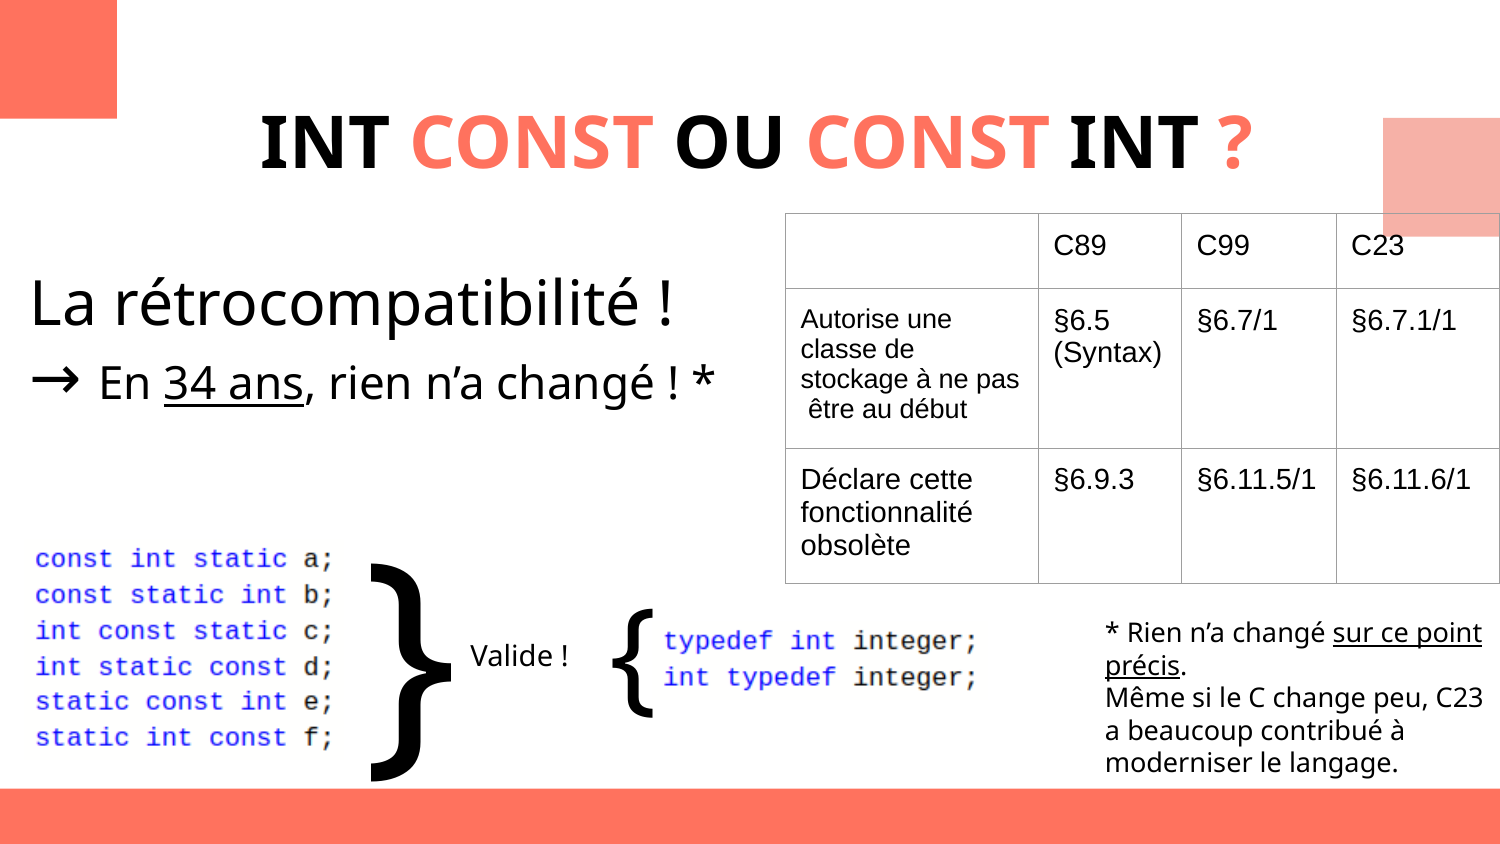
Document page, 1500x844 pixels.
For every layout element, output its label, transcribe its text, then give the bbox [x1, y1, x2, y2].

table_cell §6.11.5/1 [1182, 449, 1336, 583]
text_box Valide ! [455, 622, 594, 696]
text_box La rétrocompatibilité ! → En 34 ans, rien n’a changé ! * [14, 247, 785, 435]
table_cell Déclare cette fonctionnalité obsolète [786, 449, 1038, 583]
table_header C89 [1039, 214, 1181, 288]
table_cell §6.7/1 [1182, 289, 1336, 448]
table_cell §6.7.1/1 [1337, 289, 1499, 448]
table_cell Autorise une classe de stockage à ne pas être au début [786, 289, 1038, 448]
picture [730, 621, 988, 700]
text_box { [594, 558, 730, 739]
title INT CONST OU CONST INT ? [105, 102, 1410, 177]
table_header C99 [1182, 214, 1336, 288]
table_cell §6.11.6/1 [1337, 449, 1499, 583]
table_header C23 [1337, 214, 1499, 288]
table_cell §6.5 (Syntax) [1039, 289, 1181, 448]
text_box * Rien n’a changé sur ce point précis. Même si le C change peu, C23 a beaucoup contribué à moderniser le langage. [1089, 600, 1500, 788]
table_cell §6.9.3 [1039, 449, 1181, 583]
table_header [786, 214, 1038, 288]
picture [24, 539, 344, 760]
text_box } [348, 477, 484, 808]
